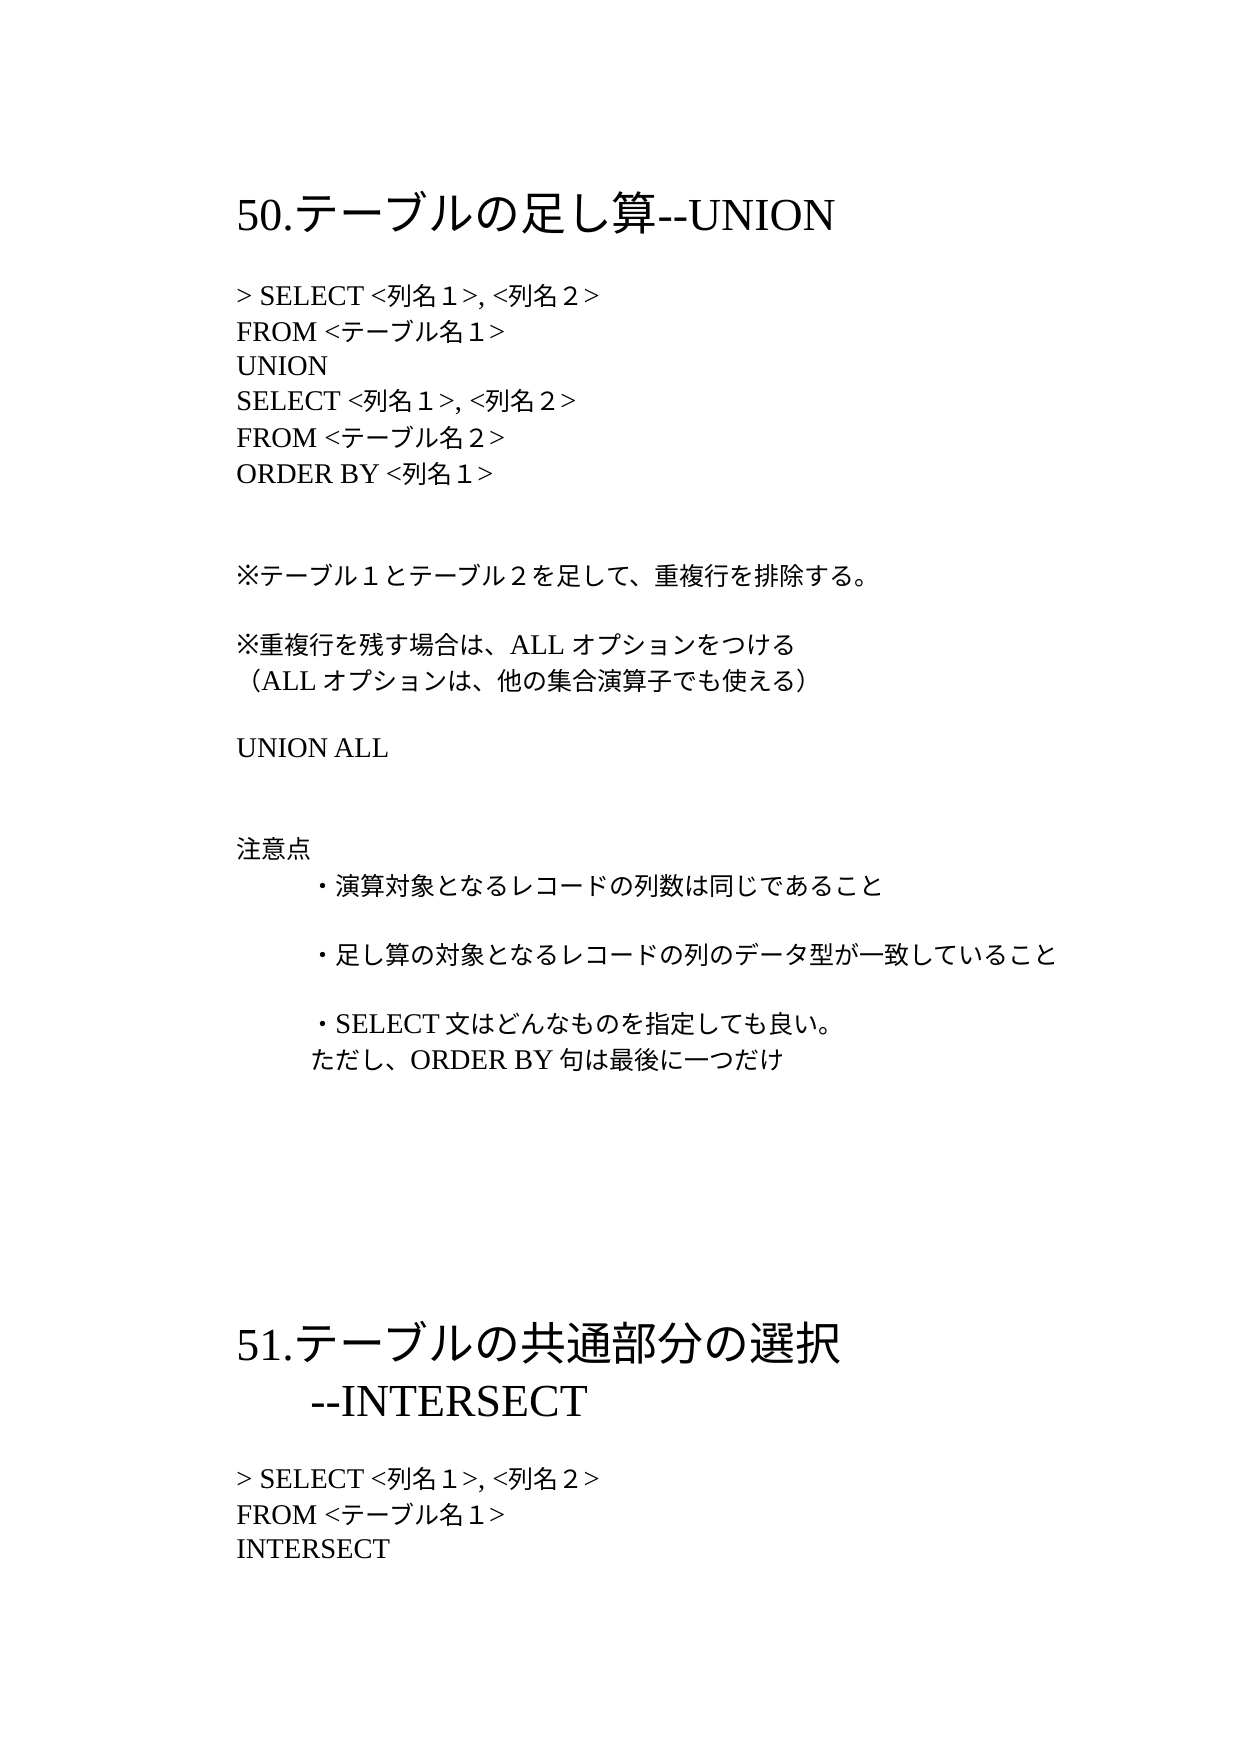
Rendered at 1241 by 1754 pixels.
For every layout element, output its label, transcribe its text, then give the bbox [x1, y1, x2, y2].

text ・演算対象となるレコードの列数は同じであること [236, 866, 1063, 902]
text FROM <テーブル名２> [236, 418, 1063, 454]
text FROM <テーブル名１> [236, 313, 1063, 349]
text ※重複行を残す場合は、ALLオプションをつける [236, 626, 1063, 662]
text ORDER BY <列名１> [236, 454, 1063, 491]
text --INTERSECT [236, 1374, 1063, 1426]
text 50.テーブルの足し算--UNION [236, 177, 1063, 243]
text ただし、ORDER BY句は最後に一つだけ [236, 1041, 1063, 1077]
text UNION ALL [236, 731, 1063, 764]
text ・足し算の対象となるレコードの列のデータ型が一致していること [236, 935, 1063, 971]
text ※テーブル１とテーブル２を足して、重複行を排除する。 [236, 556, 1063, 593]
text 51.テーブルの共通部分の選択 [236, 1307, 1063, 1374]
text （ALLオプションは、他の集合演算子でも使える） [236, 662, 1063, 698]
text SELECT <列名１>, <列名２> [236, 382, 1063, 418]
text ・SELECT文はどんなものを指定しても良い。 [236, 1004, 1063, 1041]
text FROM <テーブル名１> [236, 1496, 1063, 1532]
text INTERSECT [236, 1532, 1063, 1565]
text > SELECT <列名１>, <列名２> [236, 276, 1063, 313]
text 注意点 [236, 830, 1063, 866]
text > SELECT <列名１>, <列名２> [236, 1459, 1063, 1496]
text UNION [236, 349, 1063, 382]
